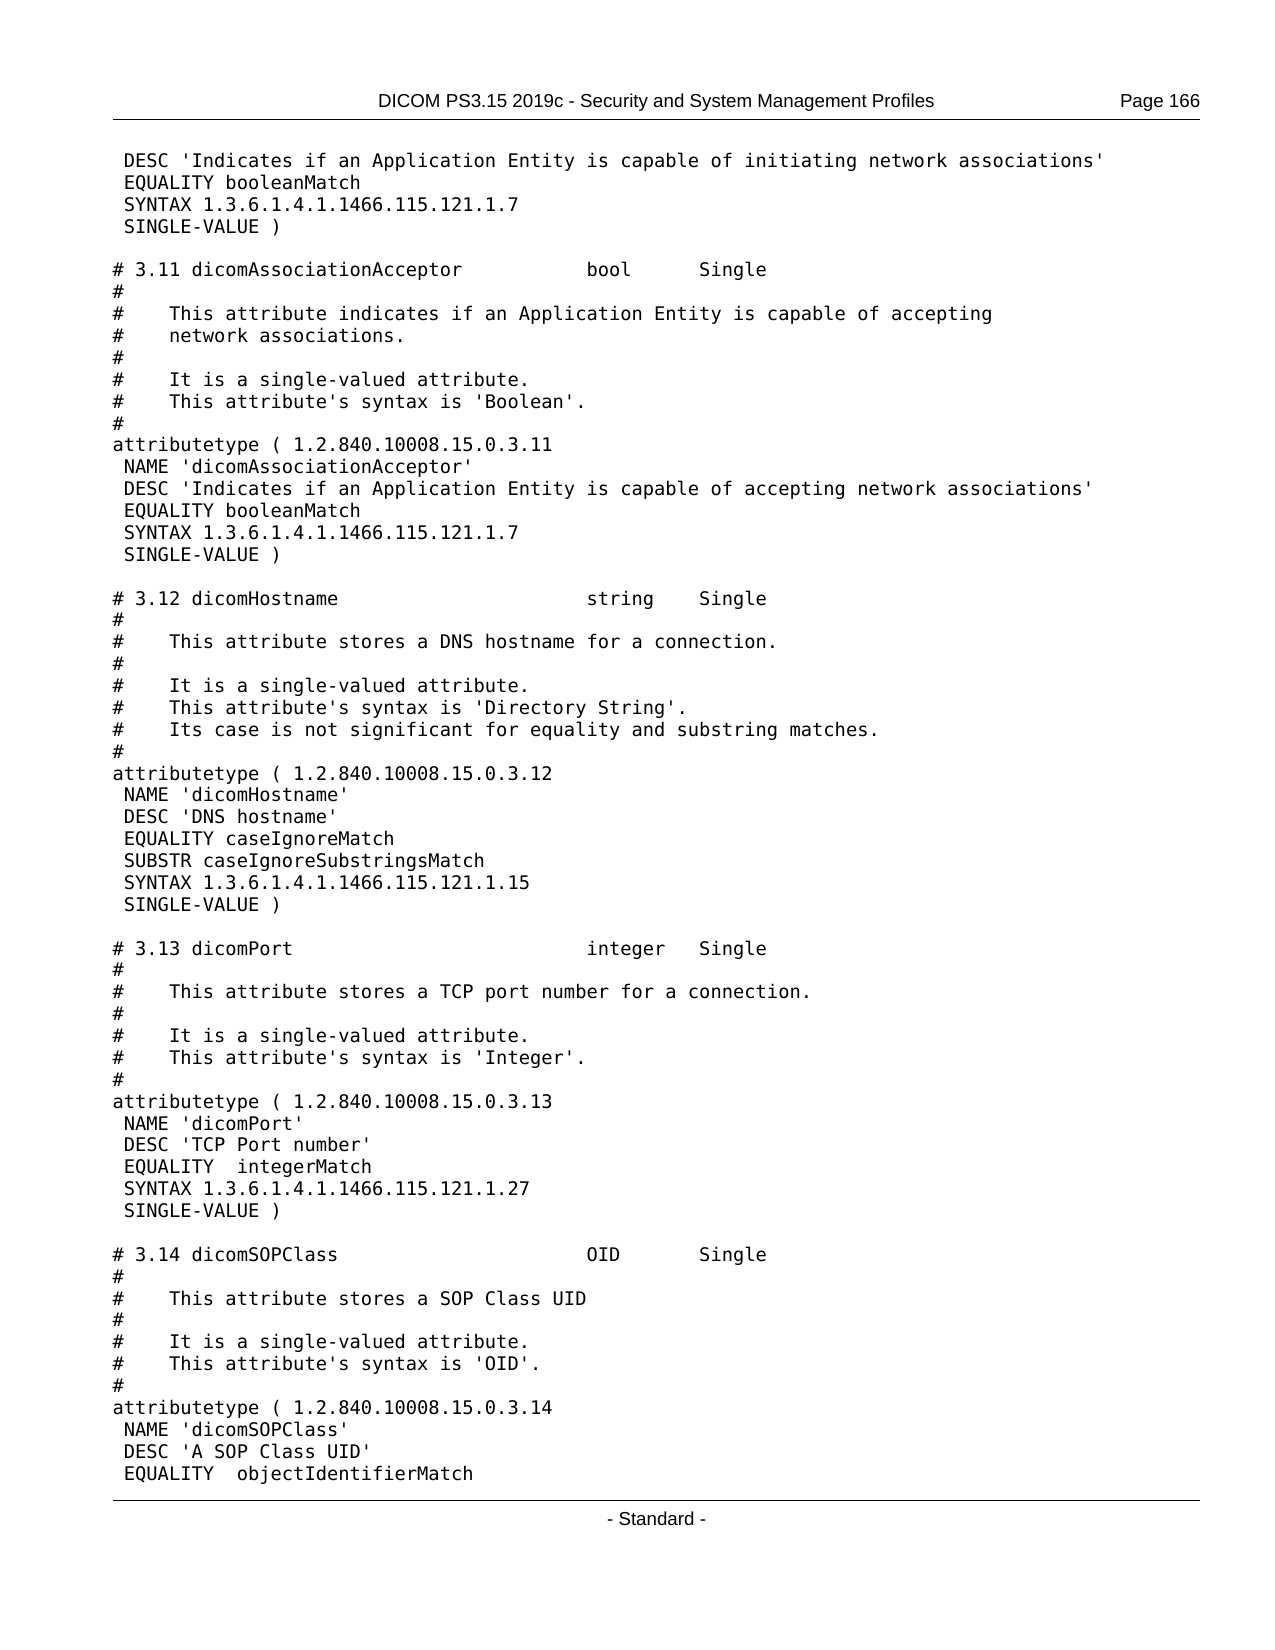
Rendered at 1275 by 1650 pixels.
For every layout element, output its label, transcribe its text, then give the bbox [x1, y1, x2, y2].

text DESC 'Indicates if an Application Entity is capable of initiating network associations' EQUALITY booleanMatch SYNTAX 1.3.6.1.4.1.1466.115.121.1.7 SINGLE-VALUE ) # 3.11 dicomAssociationAcceptor bool Single # # This attribute indicates if an Application Entity is capable of accepting # network associations. # # It is a single-valued attribute. # This attribute's syntax is 'Boolean'. # attributetype ( 1.2.840.10008.15.0.3.11 NAME 'dicomAssociationAcceptor' DESC 'Indicates if an Application Entity is capable of accepting network associations' EQUALITY booleanMatch SYNTAX 1.3.6.1.4.1.1466.115.121.1.7 SINGLE-VALUE ) # 3.12 dicomHostname string Single # # This attribute stores a DNS hostname for a connection. # # It is a single-valued attribute. # This attribute's syntax is 'Directory String'. # Its case is not significant for equality and substring matches. # attributetype ( 1.2.840.10008.15.0.3.12 NAME 'dicomHostname' DESC 'DNS hostname' EQUALITY caseIgnoreMatch SUBSTR caseIgnoreSubstringsMatch SYNTAX 1.3.6.1.4.1.1466.115.121.1.15 SINGLE-VALUE ) # 3.13 dicomPort integer Single # # This attribute stores a TCP port number for a connection. # # It is a single-valued attribute. # This attribute's syntax is 'Integer'. # attributetype ( 1.2.840.10008.15.0.3.13 NAME 'dicomPort' DESC 'TCP Port number' EQUALITY integerMatch SYNTAX 1.3.6.1.4.1.1466.115.121.1.27 SINGLE-VALUE ) # 3.14 dicomSOPClass OID Single # # This attribute stores a SOP Class UID # # It is a single-valued attribute. # This attribute's syntax is 'OID'. # attributetype ( 1.2.840.10008.15.0.3.14 NAME 'dicomSOPClass' DESC 'A SOP Class UID' EQUALITY objectIdentifierMatch [112, 150, 1200, 1484]
